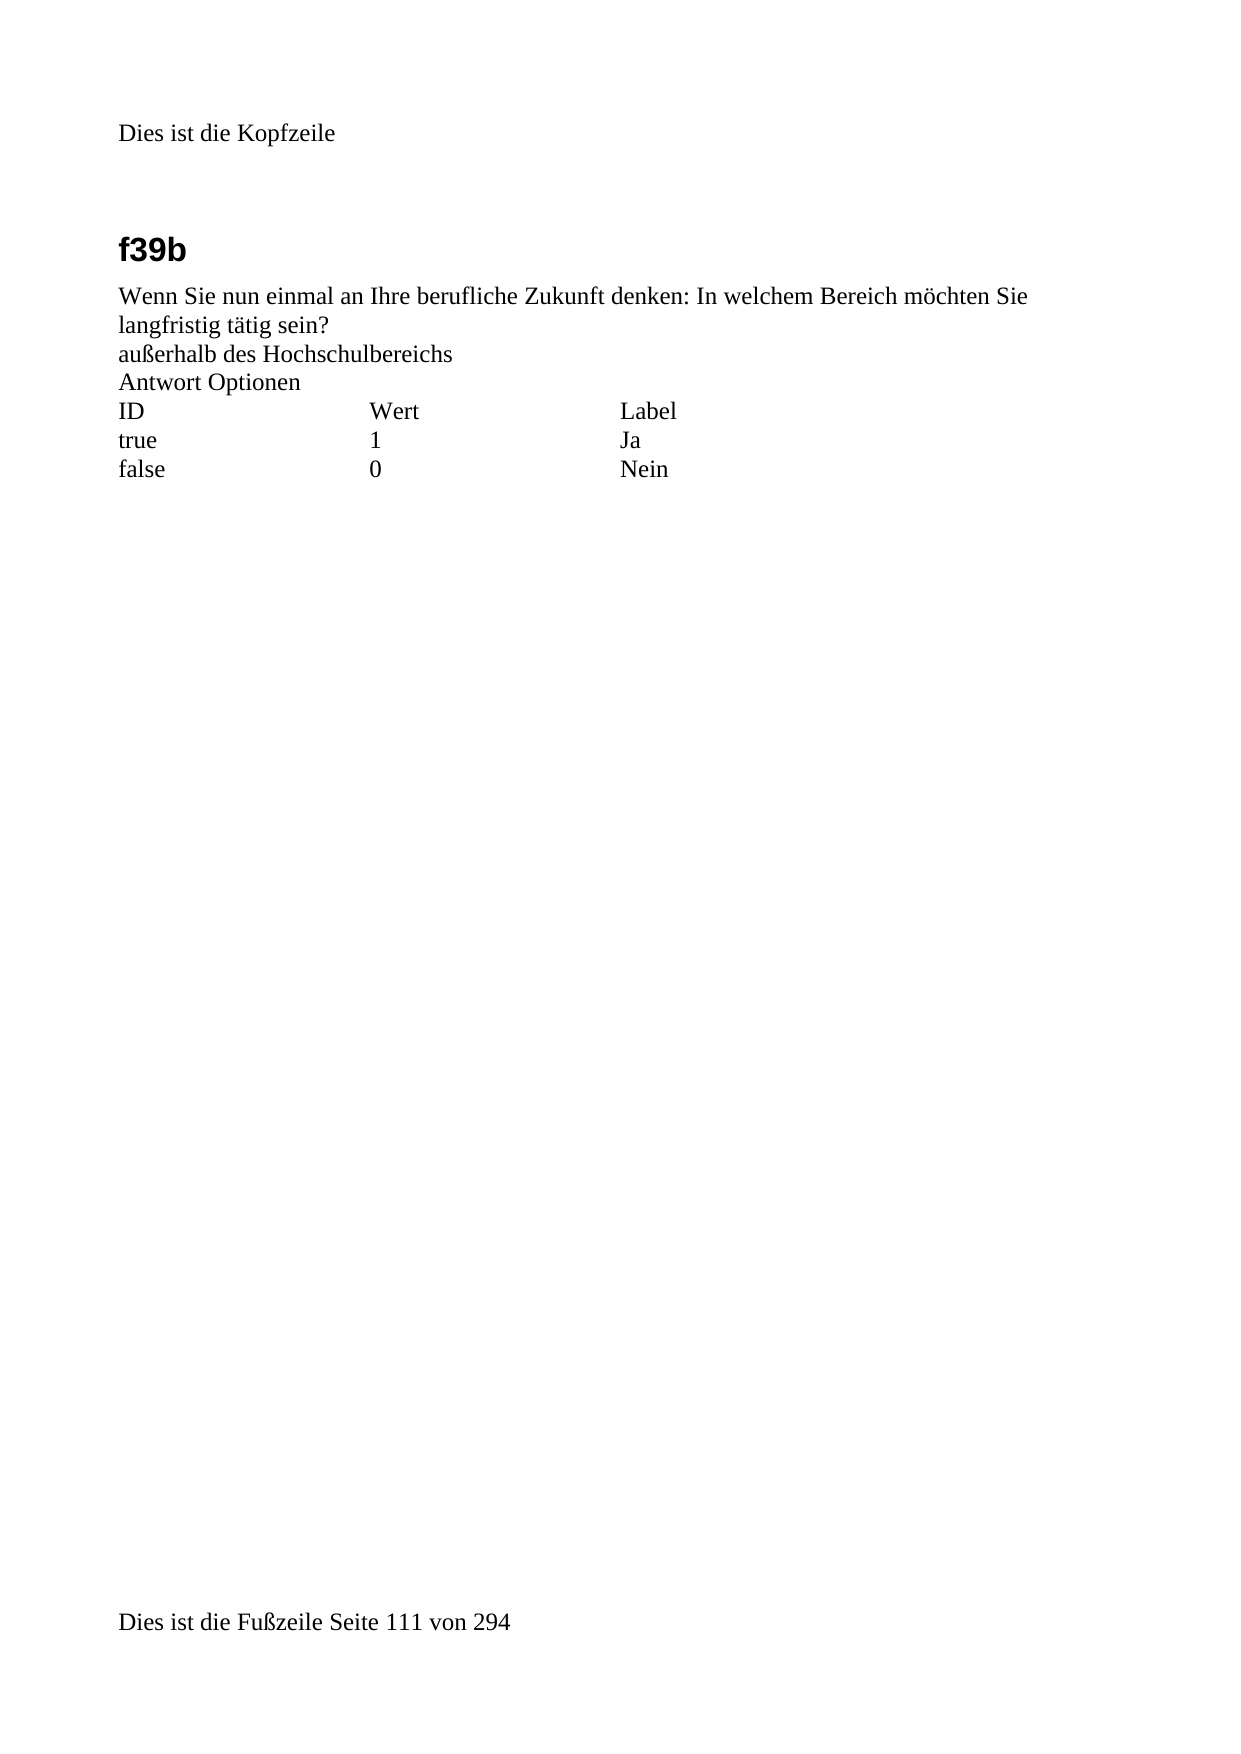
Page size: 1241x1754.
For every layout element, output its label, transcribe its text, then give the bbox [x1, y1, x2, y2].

table_cell Ja [620, 425, 871, 454]
subtitle f39b [118, 230, 1122, 269]
text Wenn Sie nun einmal an Ihre berufliche Zukunft denken: In welchem Bereich möchten Sie langfristig tätig sein? [118, 281, 1122, 339]
table_cell 0 [369, 454, 620, 482]
table_cell true [118, 425, 369, 454]
table_cell false [118, 454, 369, 482]
table_header Label [620, 396, 871, 425]
text Antwort Optionen [118, 367, 1122, 396]
table_header Wert [369, 396, 620, 425]
table_cell Nein [620, 454, 871, 482]
text außerhalb des Hochschulbereichs [118, 339, 1122, 367]
table_cell 1 [369, 425, 620, 454]
table_header ID [118, 396, 369, 425]
